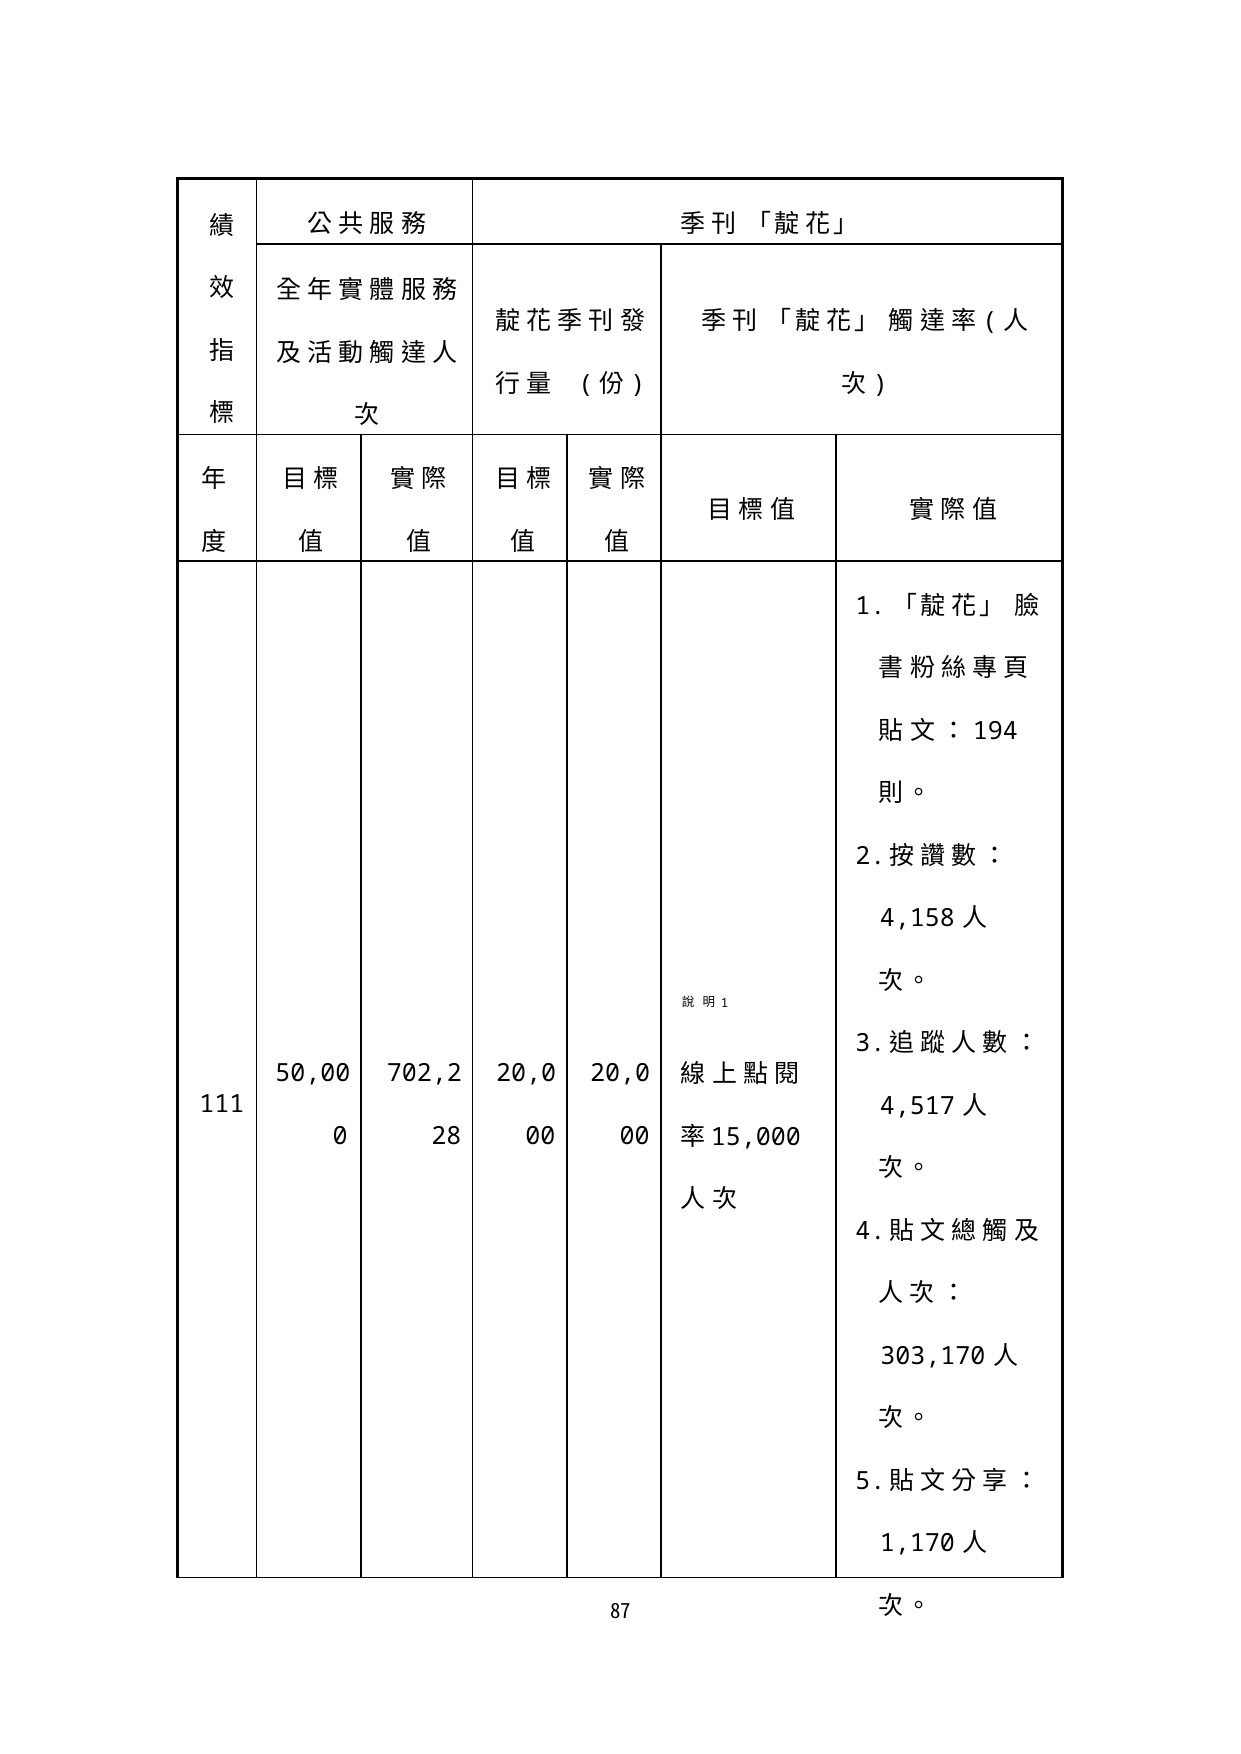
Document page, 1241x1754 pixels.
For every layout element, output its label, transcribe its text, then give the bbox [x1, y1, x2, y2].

table_cell 50,000 [257, 562, 360, 1577]
table_cell 目標值 [662, 435, 835, 560]
table_cell 全年實體服務及活動觸達人次 [257, 245, 472, 433]
table_cell 實際值 [837, 435, 1061, 560]
table_cell 年度 [179, 435, 256, 560]
table_cell 20,000 [473, 562, 566, 1577]
table_cell 111 [179, 562, 256, 1577]
table_cell 季刊「靛花」觸達率(人次) [662, 245, 1061, 433]
table_cell 1.「靛花」臉書粉絲專頁貼文：194則。 2.按讚數：4,158人次。 3.追蹤人數：4,517人次。 4.貼文總觸及人次：303,170人次。 5.貼文分享：1,170人次。 [837, 562, 1061, 1577]
table_header 績效指標 [179, 180, 256, 433]
table_cell 靛花季刊發行量 (份) [473, 245, 660, 433]
table_cell 實際值 [362, 435, 472, 560]
table_cell 說明1 線上點閱率15,000人次 [662, 562, 835, 1577]
table_cell 目標值 [257, 435, 360, 560]
table_cell 目標值 [473, 435, 566, 560]
table_header 公共服務 [257, 180, 472, 243]
table_cell 702,228 [362, 562, 472, 1577]
table_cell 20,000 [568, 562, 660, 1577]
table_cell 實際值 [568, 435, 660, 560]
table_header 季刊「靛花」 [473, 180, 1061, 243]
